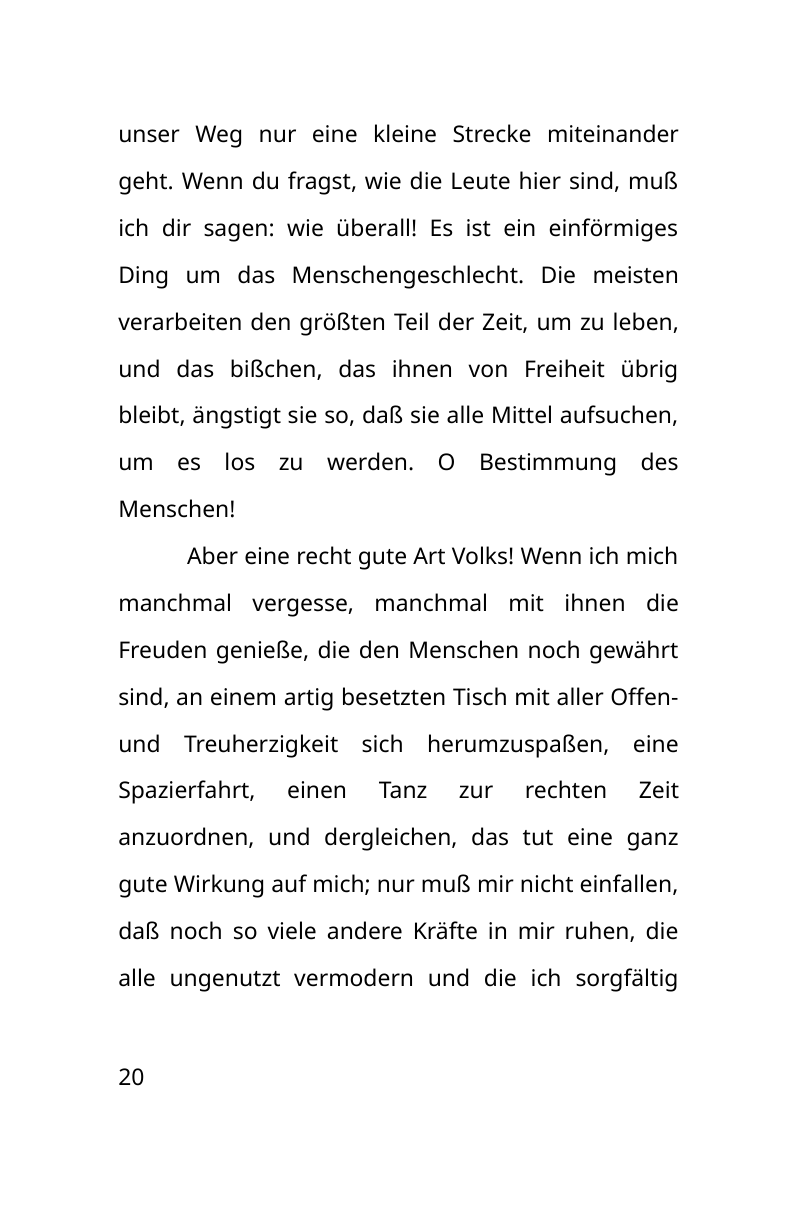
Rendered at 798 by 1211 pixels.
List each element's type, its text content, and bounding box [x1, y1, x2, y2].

text unser Weg nur eine kleine Strecke miteinander geht. Wenn du fragst, wie die Leute hier sind, muß ich dir sagen: wie überall! Es ist ein einförmiges Ding um das Menschengeschlecht. Die meisten verarbeiten den größten Teil der Zeit, um zu leben, und das bißchen, das ihnen von Freiheit übrig bleibt, ängstigt sie so, daß sie alle Mittel aufsuchen, um es los zu werden. O Bestimmung des Menschen! [118, 118, 679, 524]
text Aber eine recht gute Art Volks! Wenn ich mich manchmal vergesse, manchmal mit ihnen die Freuden genieße, die den Menschen noch gewährt sind, an einem artig besetzten Tisch mit aller Offen- und Treuherzigkeit sich herumzuspaßen, eine Spazierfahrt, einen Tanz zur rechten Zeit anzuordnen, und dergleichen, das tut eine ganz gute Wirkung auf mich; nur muß mir nicht einfallen, daß noch so viele andere Kräfte in mir ruhen, die alle ungenutzt vermodern und die ich sorgfältig [118, 540, 679, 993]
